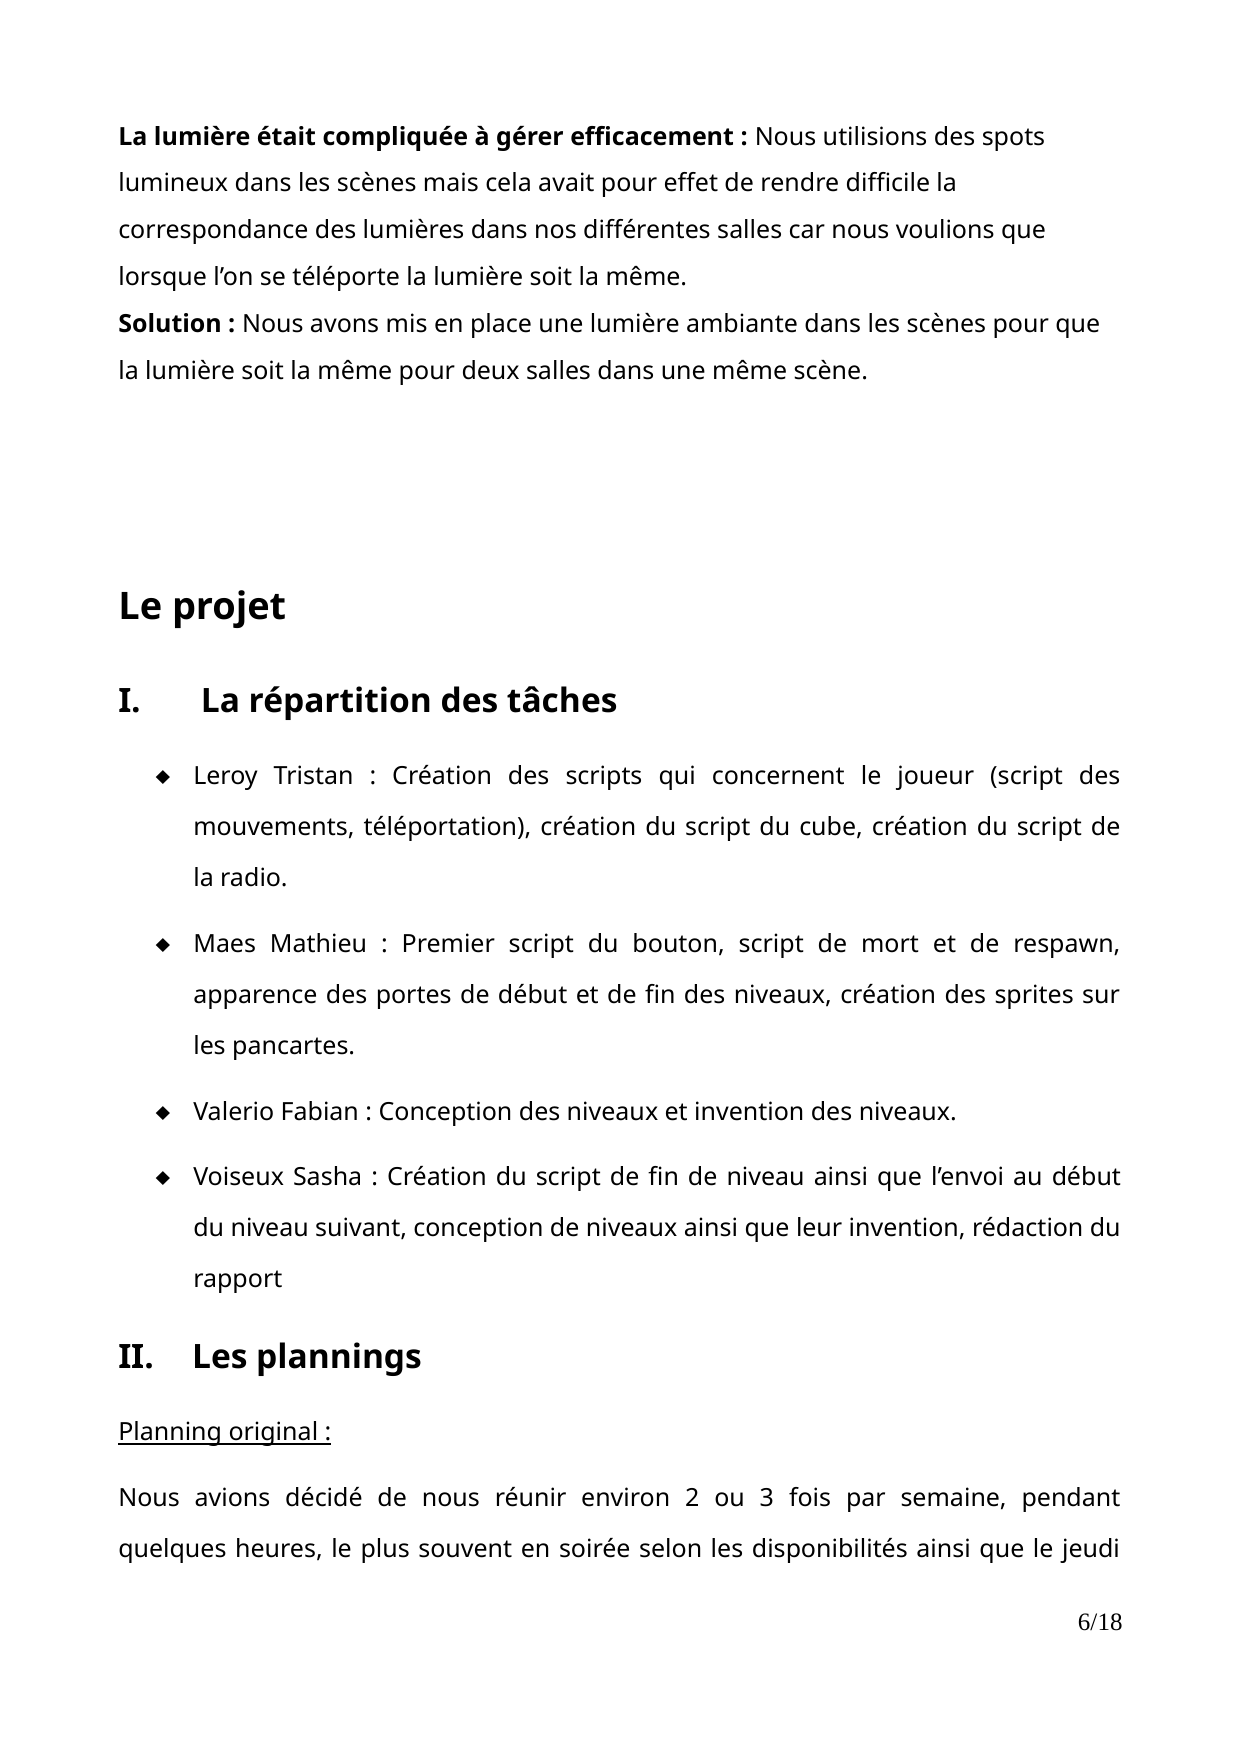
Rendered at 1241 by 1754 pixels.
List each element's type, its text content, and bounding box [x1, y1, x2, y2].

text Planning original : [118, 1414, 1122, 1448]
list Maes Mathieu : Premier script du bouton, script de mort et de respawn, apparence des portes de début et de fin des niveaux, création des sprites sur les pancartes. [156, 926, 1122, 1062]
list Voiseux Sasha : Création du script de fin de niveau ainsi que l’envoi au début du niveau suivant, conception de niveaux ainsi que leur invention, rédaction du rapport [156, 1159, 1122, 1295]
subtitle La répartition des tâches [118, 677, 1122, 723]
list Valerio Fabian : Conception des niveaux et invention des niveaux. [156, 1093, 1122, 1127]
text Nous avions décidé de nous réunir environ 2 ou 3 fois par semaine, pendant quelques heures, le plus souvent en soirée selon les disponibilités ainsi que le jeudi [118, 1479, 1122, 1565]
text La lumière était compliquée à gérer efficacement : Nous utilisions des spots lumineux dans les scènes mais cela avait pour effet de rendre difficile la correspondance des lumières dans nos différentes salles car nous voulions que lorsque l’on se téléporte la lumière soit la même. [118, 118, 1122, 293]
text Solution : Nous avons mis en place une lumière ambiante dans les scènes pour que la lumière soit la même pour deux salles dans une même scène. [118, 306, 1122, 387]
subtitle Les plannings [118, 1333, 1122, 1379]
subtitle Le projet [118, 578, 1122, 630]
list Leroy Tristan : Création des scripts qui concernent le joueur (script des mouvements, téléportation), création du script du cube, création du script de la radio. [156, 758, 1122, 894]
